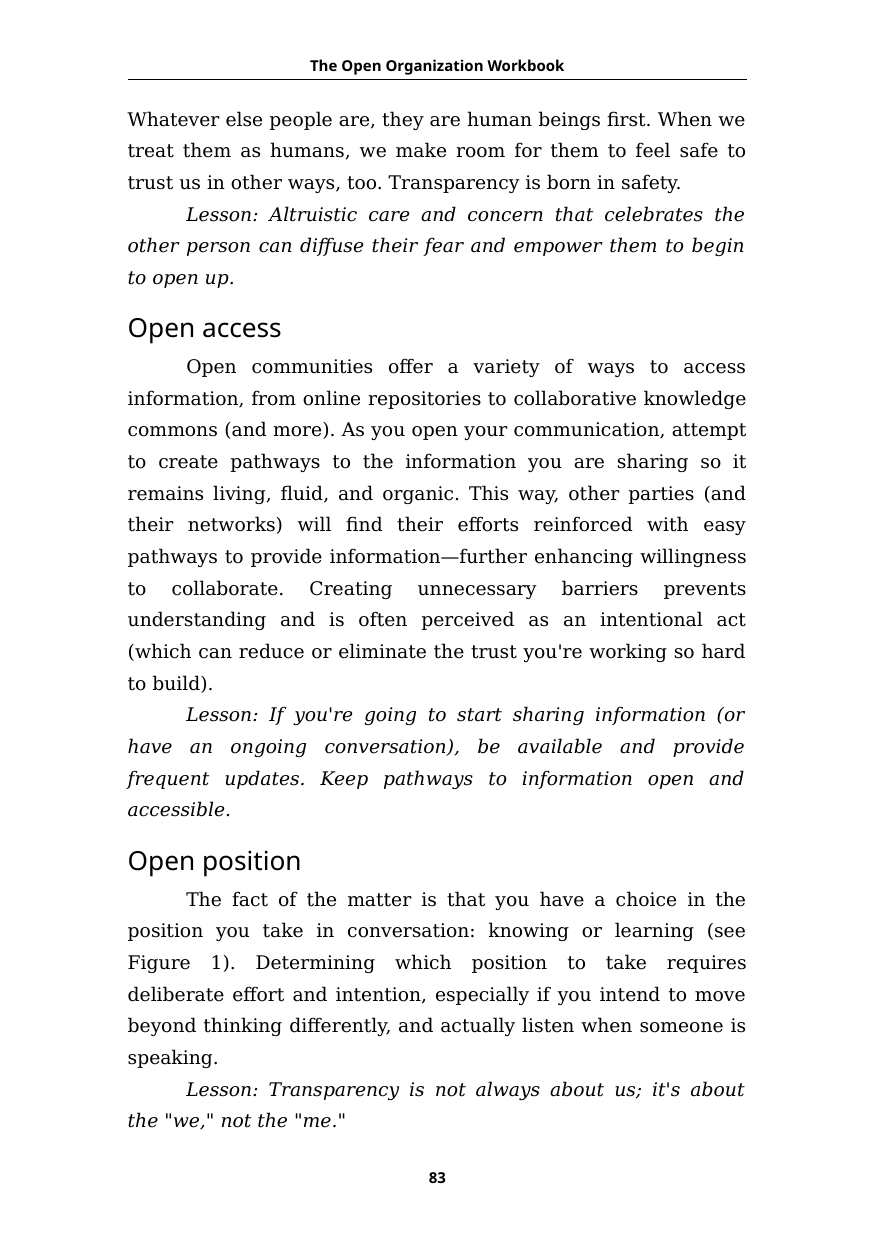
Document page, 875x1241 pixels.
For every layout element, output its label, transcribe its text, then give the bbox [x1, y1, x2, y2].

text Lesson: Transparency is not always about us; it's about the "we," not the "me." [127, 1078, 747, 1132]
text Lesson: Altruistic care and concern that celebrates the other person can diffuse their fear and empower them to begin to open up. [127, 204, 747, 289]
subtitle Open position [127, 846, 747, 876]
text Lesson: If you're going to start sharing information (or have an ongoing conversation), be available and provide frequent updates. Keep pathways to information open and accessible. [127, 704, 747, 821]
text The fact of the matter is that you have a choice in the position you take in conversation: knowing or learning (see Figure 1). Determining which position to take requires deliberate effort and intention, especially if you intend to move beyond thinking differently, and actually listen when someone is speaking. [127, 888, 747, 1069]
text Open communities offer a variety of ways to access information, from online repositories to collaborative knowledge commons (and more). As you open your communication, attempt to create pathways to the information you are sharing so it remains living, fluid, and organic. This way, other parties (and their networks) will find their efforts reinforced with easy pathways to provide information—further enhancing willingness to collaborate. Creating unnecessary barriers prevents understanding and is often perceived as an intentional act (which can reduce or eliminate the trust you're working so hard to build). [127, 356, 747, 695]
text Whatever else people are, they are human beings first. When we treat them as humans, we make room for them to feel safe to trust us in other ways, too. Transparency is born in safety. [127, 109, 747, 194]
subtitle Open access [127, 313, 747, 344]
